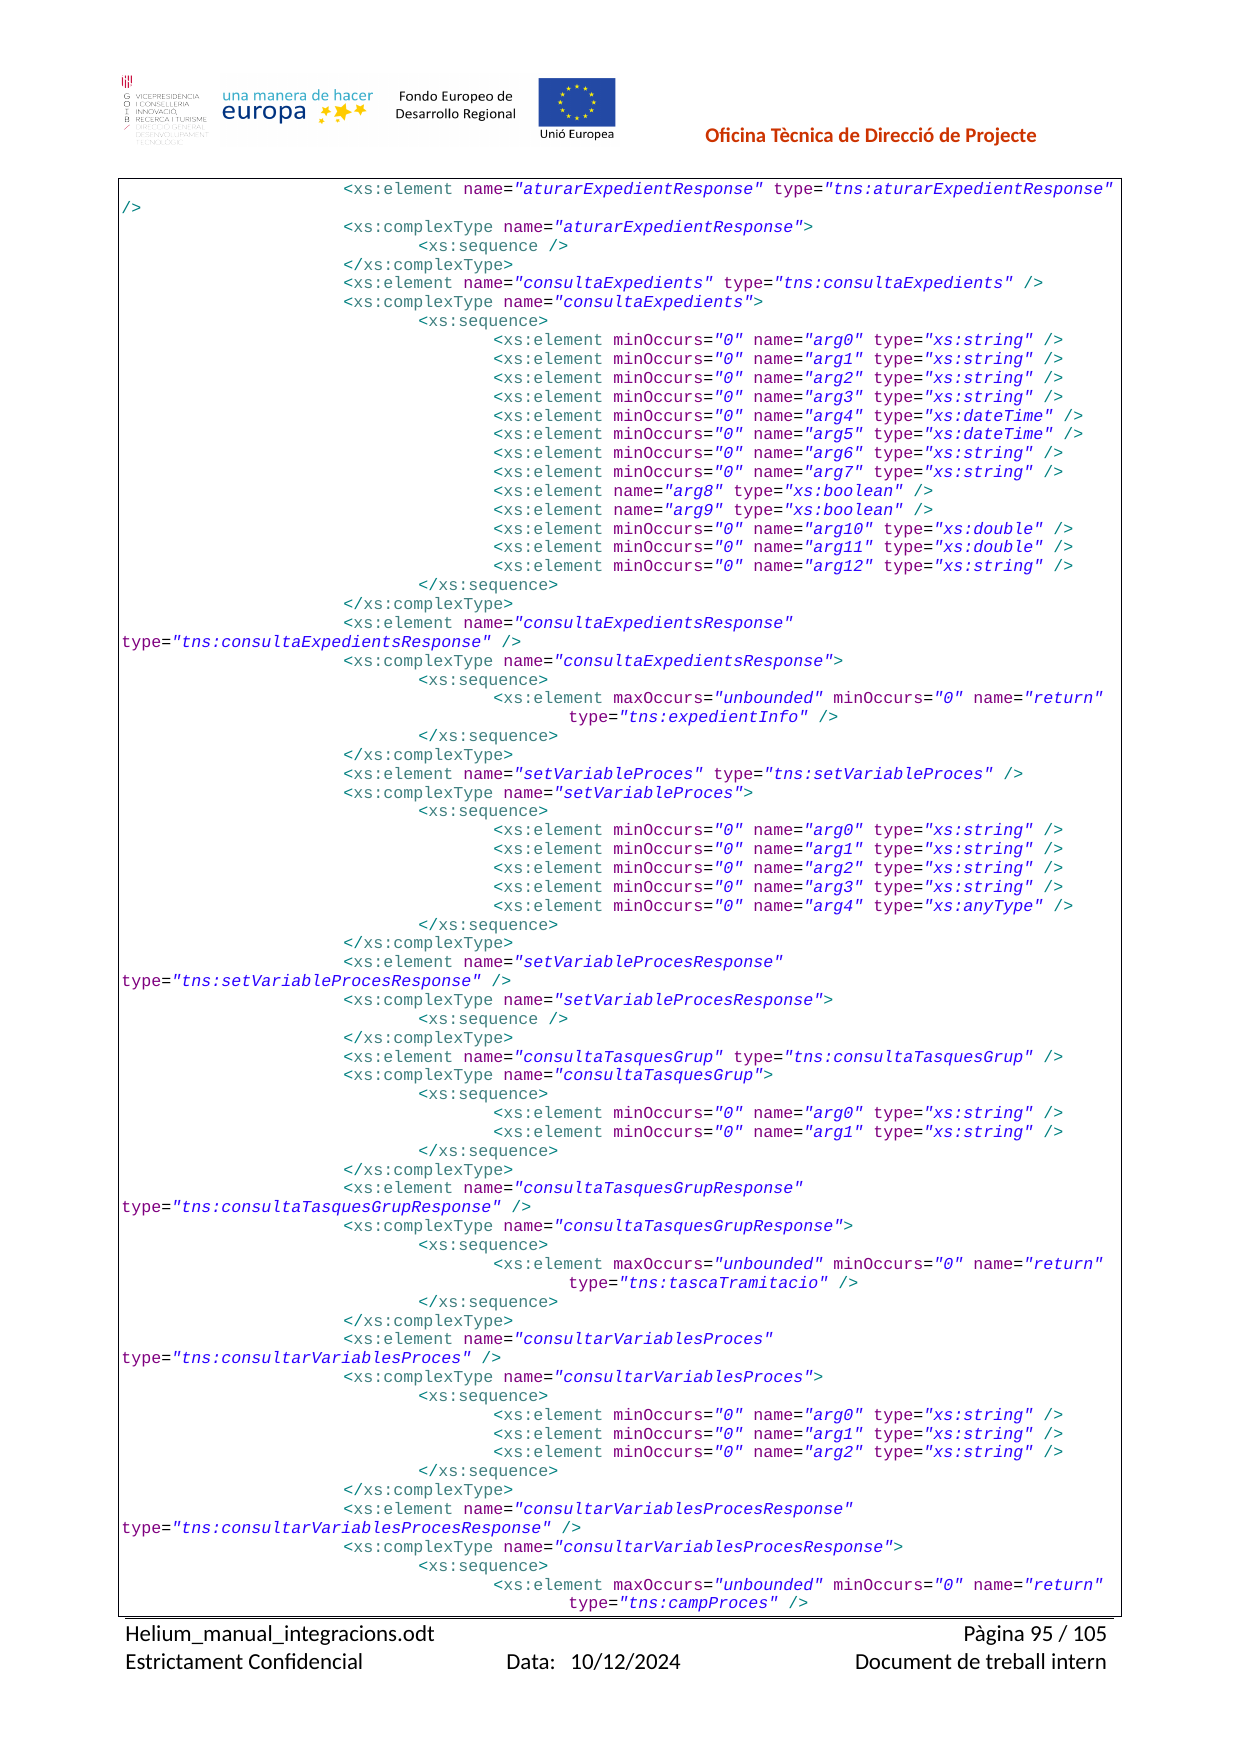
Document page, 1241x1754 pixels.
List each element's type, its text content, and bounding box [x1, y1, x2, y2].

text </xs:complexType> [119, 1479, 1121, 1497]
text <xs:element name="arg8" type="xs:boolean" /> [119, 479, 1121, 498]
text </xs:sequence> [119, 1290, 1121, 1309]
text </xs:sequence> [119, 913, 1121, 932]
text </xs:complexType> [119, 253, 1121, 272]
text <xs:sequence> [119, 1554, 1121, 1573]
text <xs:element name="arg9" type="xs:boolean" /> [119, 498, 1121, 517]
text <xs:sequence> [119, 668, 1121, 687]
text <xs:element minOccurs="0" name="arg11" type="xs:double" /> [119, 536, 1121, 555]
text <xs:complexType name="aturarExpedientResponse"> [119, 215, 1121, 234]
text <xs:element minOccurs="0" name="arg1" type="xs:string" /> [119, 838, 1121, 856]
text <xs:element minOccurs="0" name="arg4" type="xs:dateTime" /> [119, 404, 1121, 423]
text <xs:element minOccurs="0" name="arg3" type="xs:string" /> [119, 875, 1121, 894]
text <xs:sequence /> [119, 234, 1121, 253]
text <xs:complexType name="consultaTasquesGrup"> [119, 1064, 1121, 1083]
text <xs:element minOccurs="0" name="arg2" type="xs:string" /> [119, 856, 1121, 875]
text </xs:sequence> [119, 724, 1121, 743]
text <xs:complexType name="consultarVariablesProcesResponse"> [119, 1535, 1121, 1554]
text <xs:element name="consultaTasquesGrup" type="tns:consultaTasquesGrup" /> [119, 1045, 1121, 1064]
text </xs:complexType> [119, 743, 1121, 762]
text type="tns:expedientInfo" /> [119, 706, 1121, 724]
text <xs:sequence> [119, 1083, 1121, 1102]
text </xs:complexType> [119, 1026, 1121, 1045]
text </xs:sequence> [119, 574, 1121, 592]
text <xs:element minOccurs="0" name="arg10" type="xs:double" /> [119, 517, 1121, 536]
text <xs:element name="setVariableProcesResponse" type="tns:setVariableProcesResponse" /> [119, 951, 1121, 988]
text <xs:element minOccurs="0" name="arg3" type="xs:string" /> [119, 385, 1121, 404]
text <xs:element minOccurs="0" name="arg1" type="xs:string" /> [119, 347, 1121, 366]
text <xs:element minOccurs="0" name="arg0" type="xs:string" /> [119, 328, 1121, 347]
text <xs:complexType name="setVariableProcesResponse"> [119, 988, 1121, 1007]
text <xs:element minOccurs="0" name="arg1" type="xs:string" /> [119, 1422, 1121, 1441]
text <xs:complexType name="consultaExpedients"> [119, 291, 1121, 310]
text </xs:complexType> [119, 1158, 1121, 1177]
text <xs:element name="aturarExpedientResponse" type="tns:aturarExpedientResponse" /> [119, 179, 1121, 215]
text <xs:sequence> [119, 310, 1121, 328]
text <xs:sequence> [119, 1384, 1121, 1403]
text <xs:element name="consultaTasquesGrupResponse" type="tns:consultaTasquesGrupResponse" /> [119, 1177, 1121, 1215]
text <xs:element maxOccurs="unbounded" minOccurs="0" name="return" [119, 1573, 1121, 1592]
text <xs:complexType name="consultaTasquesGrupResponse"> [119, 1215, 1121, 1233]
text <xs:complexType name="consultaExpedientsResponse"> [119, 649, 1121, 668]
text <xs:element minOccurs="0" name="arg4" type="xs:anyType" /> [119, 894, 1121, 913]
text <xs:element minOccurs="0" name="arg0" type="xs:string" /> [119, 1102, 1121, 1120]
text <xs:element name="setVariableProces" type="tns:setVariableProces" /> [119, 762, 1121, 781]
text <xs:element name="consultaExpedientsResponse" type="tns:consultaExpedientsResponse" /> [119, 611, 1121, 649]
text <xs:sequence> [119, 800, 1121, 819]
picture [118, 73, 213, 147]
text <xs:element minOccurs="0" name="arg0" type="xs:string" /> [119, 819, 1121, 838]
text type="tns:campProces" /> [119, 1592, 1121, 1616]
picture [219, 73, 621, 147]
text </xs:complexType> [119, 932, 1121, 951]
text type="tns:tascaTramitacio" /> [119, 1271, 1121, 1290]
text <xs:element minOccurs="0" name="arg12" type="xs:string" /> [119, 555, 1121, 574]
text <xs:element minOccurs="0" name="arg5" type="xs:dateTime" /> [119, 423, 1121, 442]
text <xs:complexType name="setVariableProces"> [119, 781, 1121, 800]
text <xs:complexType name="consultarVariablesProces"> [119, 1366, 1121, 1384]
text <xs:element minOccurs="0" name="arg2" type="xs:string" /> [119, 1441, 1121, 1460]
text </xs:sequence> [119, 1460, 1121, 1479]
text <xs:element name="consultaExpedients" type="tns:consultaExpedients" /> [119, 272, 1121, 291]
text <xs:element minOccurs="0" name="arg6" type="xs:string" /> [119, 442, 1121, 461]
text <xs:element maxOccurs="unbounded" minOccurs="0" name="return" [119, 1252, 1121, 1271]
text </xs:sequence> [119, 1139, 1121, 1158]
text <xs:element name="consultarVariablesProcesResponse" type="tns:consultarVariablesProcesResponse" /> [119, 1497, 1121, 1535]
text </xs:complexType> [119, 592, 1121, 611]
text <xs:sequence> [119, 1233, 1121, 1252]
text <xs:element minOccurs="0" name="arg1" type="xs:string" /> [119, 1120, 1121, 1139]
text <xs:sequence /> [119, 1007, 1121, 1026]
text <xs:element minOccurs="0" name="arg2" type="xs:string" /> [119, 366, 1121, 385]
text <xs:element minOccurs="0" name="arg7" type="xs:string" /> [119, 461, 1121, 479]
text <xs:element name="consultarVariablesProces" type="tns:consultarVariablesProces" /> [119, 1328, 1121, 1366]
text <xs:element minOccurs="0" name="arg0" type="xs:string" /> [119, 1403, 1121, 1422]
text <xs:element maxOccurs="unbounded" minOccurs="0" name="return" [119, 687, 1121, 706]
text </xs:complexType> [119, 1309, 1121, 1328]
